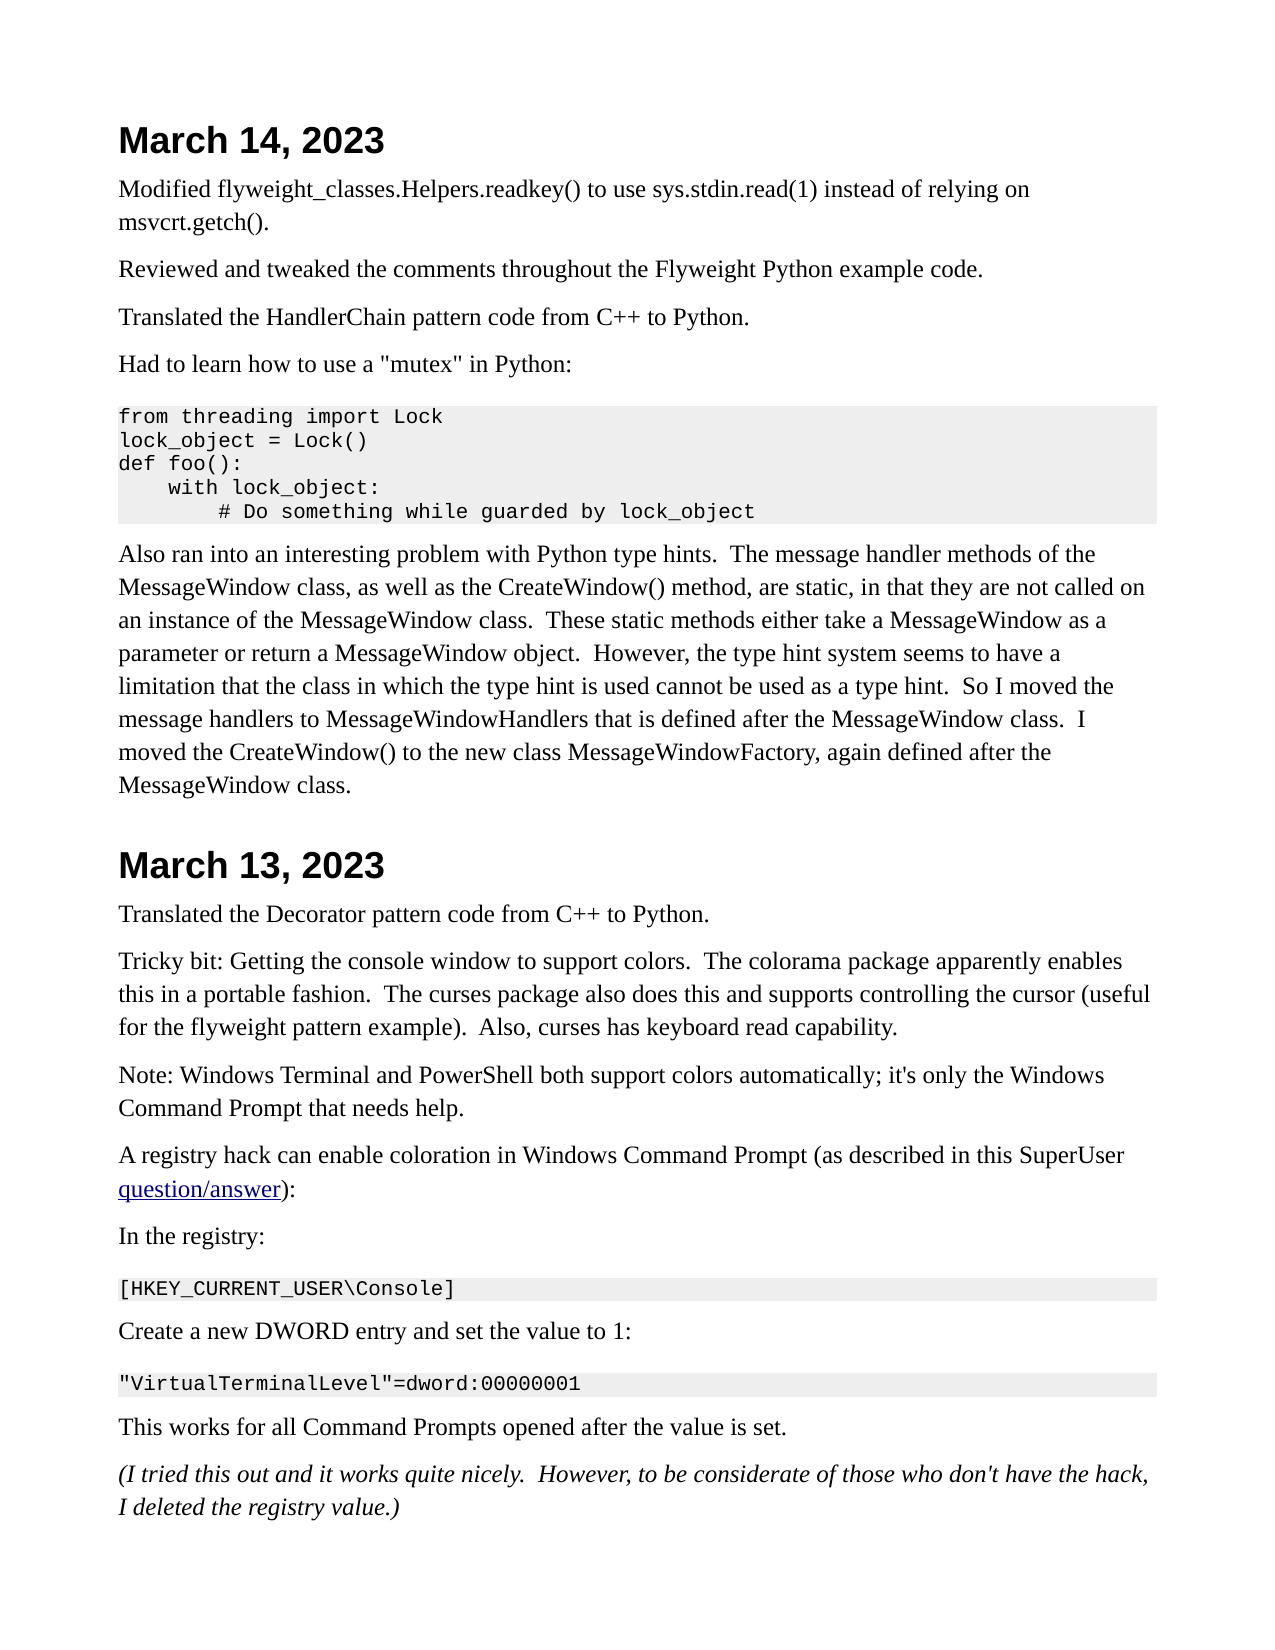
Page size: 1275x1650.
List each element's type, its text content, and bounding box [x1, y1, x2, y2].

text Translated the HandlerChain pattern code from C++ to Python. [118, 302, 1157, 331]
subtitle March 13, 2023 [118, 843, 1157, 886]
text (I tried this out and it works quite nicely. However, to be considerate of those who don't have the hack, I deleted the registry value.) [118, 1459, 1157, 1521]
text Modified flyweight_classes.Helpers.readkey() to use sys.stdin.read(1) instead of relying on msvcrt.getch(). [118, 174, 1157, 236]
text "VirtualTerminalLevel"=dword:00000001 [118, 1373, 1157, 1397]
text Also ran into an interesting problem with Python type hints. The message handler methods of the MessageWindow class, as well as the CreateWindow() method, are static, in that they are not called on an instance of the MessageWindow class. These static methods either take a MessageWindow as a parameter or return a MessageWindow object. However, the type hint system seems to have a limitation that the class in which the type hint is used cannot be used as a type hint. So I moved the message handlers to MessageWindowHandlers that is defined after the MessageWindow class. I moved the CreateWindow() to the new class MessageWindowFactory, again defined after the MessageWindow class. [118, 539, 1157, 799]
text # Do something while guarded by lock_object [118, 501, 1157, 524]
text lock_object = Lock() [118, 430, 1157, 453]
text [HKEY_CURRENT_USER\Console] [118, 1278, 1157, 1301]
text from threading import Lock [118, 406, 1157, 430]
text This works for all Command Prompts opened after the value is set. [118, 1412, 1157, 1440]
text In the registry: [118, 1221, 1157, 1250]
text Tricky bit: Getting the console window to support colors. The colorama package apparently enables this in a portable fashion. The curses package also does this and supports controlling the cursor (useful for the flyweight pattern example). Also, curses has keyboard read capability. [118, 946, 1157, 1041]
text Note: Windows Terminal and PowerShell both support colors automatically; it's only the Windows Command Prompt that needs help. [118, 1060, 1157, 1122]
text Translated the Decorator pattern code from C++ to Python. [118, 899, 1157, 927]
text Had to learn how to use a "mutex" in Python: [118, 349, 1157, 378]
text def foo(): [118, 453, 1157, 477]
text Reviewed and tweaked the comments throughout the Flyweight Python example code. [118, 254, 1157, 283]
subtitle March 14, 2023 [118, 118, 1157, 161]
text A registry hack can enable coloration in Windows Command Prompt (as described in this SuperUser question/answer): [118, 1141, 1157, 1202]
text Create a new DWORD entry and set the value to 1: [118, 1316, 1157, 1345]
text with lock_object: [118, 477, 1157, 501]
